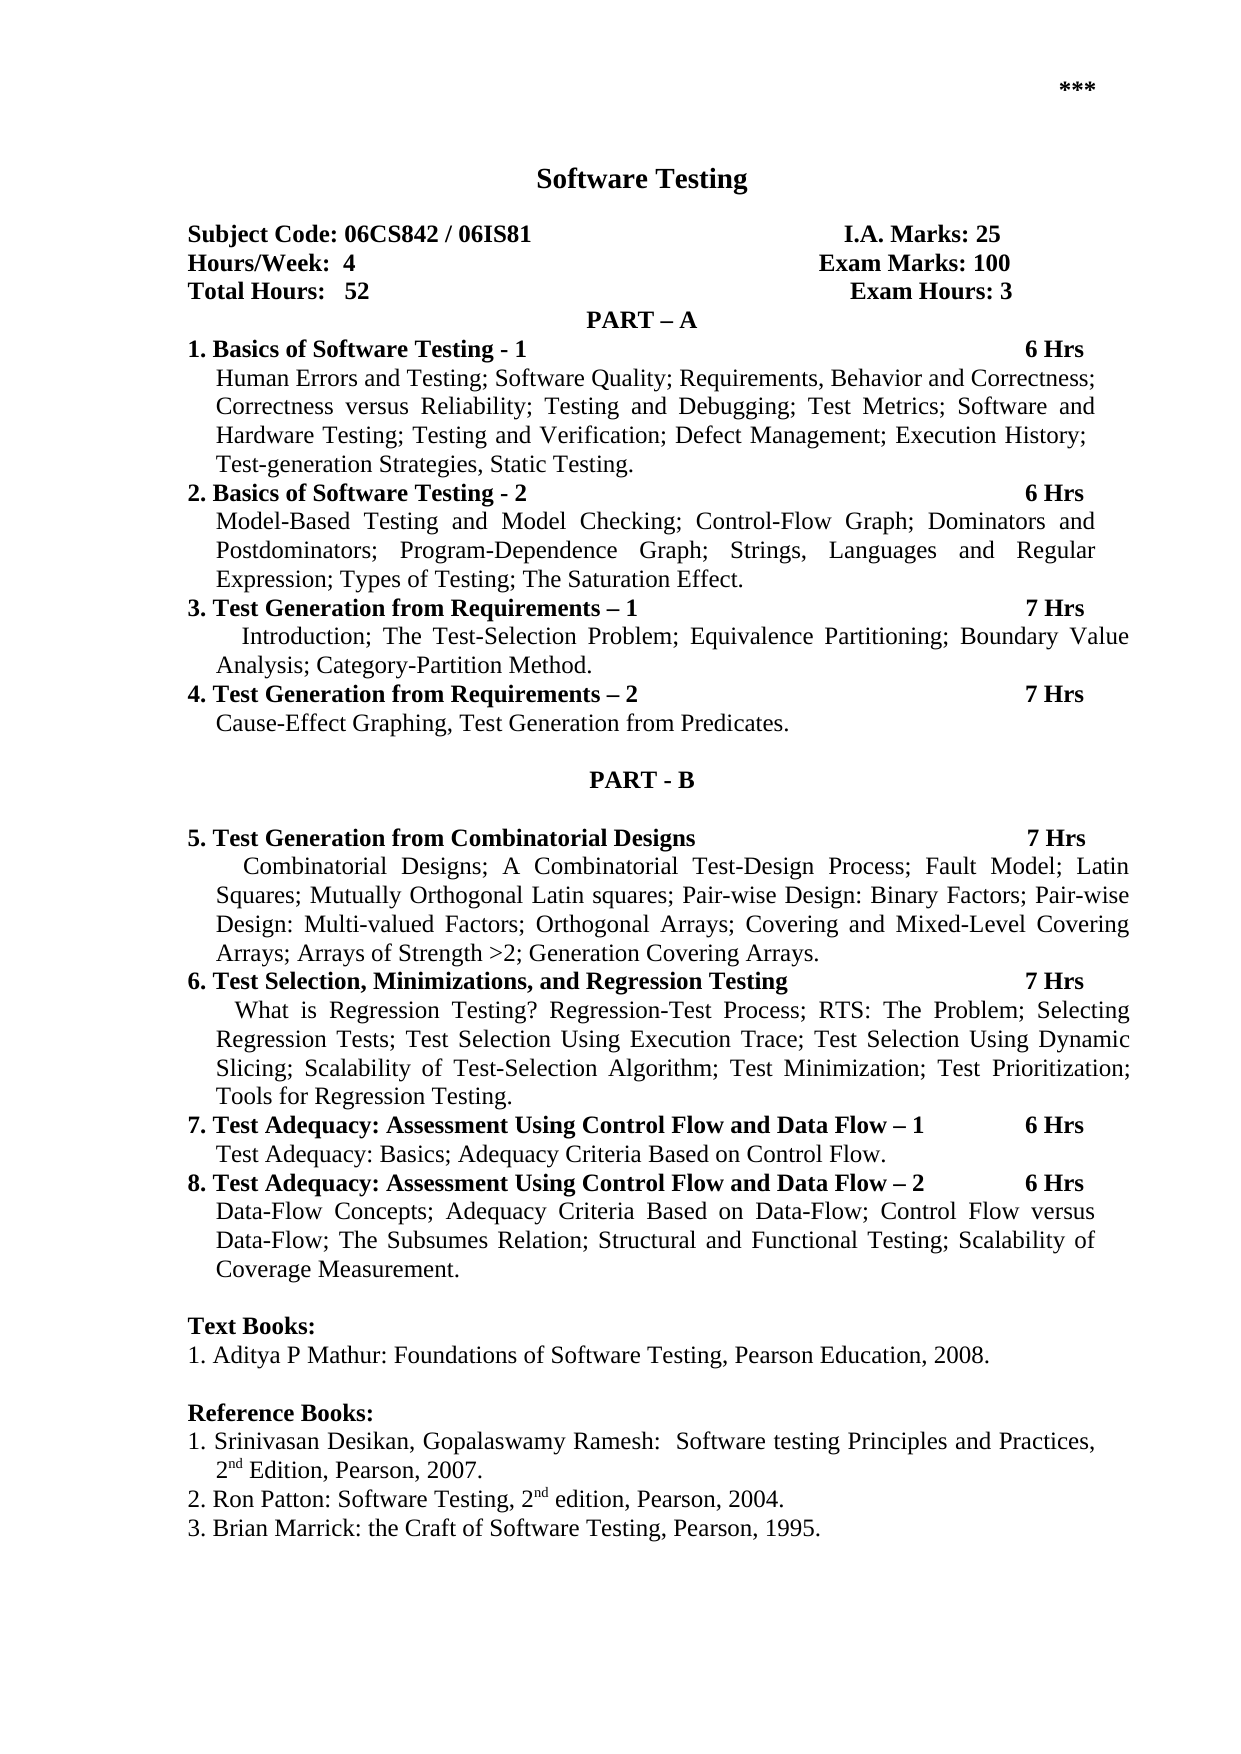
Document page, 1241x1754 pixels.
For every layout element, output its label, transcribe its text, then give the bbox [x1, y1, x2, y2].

text Combinatorial Designs; A Combinatorial Test-Design Process; Fault Model; Latin Squares; Mutually Orthogonal Latin squares; Pair-wise Design: Binary Factors; Pair-wise Design: Multi-valued Factors; Orthogonal Arrays; Covering and Mixed-Level Covering Arrays; Arrays of Strength >2; Generation Covering Arrays. [187, 851, 1131, 966]
text Human Errors and Testing; Software Quality; Requirements, Behavior and Correctness; Correctness versus Reliability; Testing and Debugging; Test Metrics; Software and Hardware Testing; Testing and Verification; Defect Management; Execution History; Test-generation Strategies, Static Testing. [216, 363, 1096, 478]
text 3. Brian Marrick: the Craft of Software Testing, Pearson, 1995. [187, 1513, 1096, 1541]
text Introduction; The Test-Selection Problem; Equivalence Partitioning; Boundary Value Analysis; Category-Partition Method. [187, 621, 1131, 679]
text 1. Basics of Software Testing - 1 6 Hrs [187, 334, 1131, 363]
text 3. Test Generation from Requirements – 1 7 Hrs [187, 593, 1131, 621]
text 7. Test Adequacy: Assessment Using Control Flow and Data Flow – 1 6 Hrs Test Adequacy: Basics; Adequacy Criteria Based on Control Flow. [187, 1110, 1131, 1168]
text 4. Test Generation from Requirements – 2 7 Hrs [187, 679, 1131, 708]
text PART – A [187, 305, 1096, 334]
text Data-Flow Concepts; Adequacy Criteria Based on Data-Flow; Control Flow versus Data-Flow; The Subsumes Relation; Structural and Functional Testing; Scalability of Coverage Measurement. [187, 1196, 1096, 1283]
text Software Testing [187, 161, 1096, 195]
text 2. Basics of Software Testing - 2 6 Hrs [187, 478, 1131, 506]
text 1. Aditya P Mathur: Foundations of Software Testing, Pearson Education, 2008. [187, 1340, 1096, 1369]
text 5. Test Generation from Combinatorial Designs 7 Hrs [187, 823, 1131, 851]
text What is Regression Testing? Regression-Test Process; RTS: The Problem; Selecting Regression Tests; Test Selection Using Execution Trace; Test Selection Using Dynamic Slicing; Scalability of Test-Selection Algorithm; Test Minimization; Test Prioritization; Tools for Regression Testing. [187, 995, 1131, 1110]
text 1. Srinivasan Desikan, Gopalaswamy Ramesh: Software testing Principles and Practices, 2nd Edition, Pearson, 2007. [187, 1426, 1096, 1484]
text Cause-Effect Graphing, Test Generation from Predicates. [187, 708, 1096, 736]
text Subject Code: 06CS842 / 06IS81 I.A. Marks: 25 [187, 219, 1096, 248]
text PART - B [187, 765, 1096, 794]
text Hours/Week: 4 Exam Marks: 100 [187, 248, 1096, 276]
text 2. Ron Patton: Software Testing, 2nd edition, Pearson, 2004. [187, 1484, 1096, 1513]
text 8. Test Adequacy: Assessment Using Control Flow and Data Flow – 2 6 Hrs [187, 1168, 1131, 1196]
text 6. Test Selection, Minimizations, and Regression Testing 7 Hrs [187, 966, 1131, 995]
text Total Hours: 52 Exam Hours: 3 [187, 276, 1096, 305]
text Text Books: [187, 1311, 1096, 1340]
text Model-Based Testing and Model Checking; Control-Flow Graph; Dominators and Postdominators; Program-Dependence Graph; Strings, Languages and Regular Expression; Types of Testing; The Saturation Effect. [216, 506, 1096, 593]
text Reference Books: [187, 1398, 1096, 1426]
